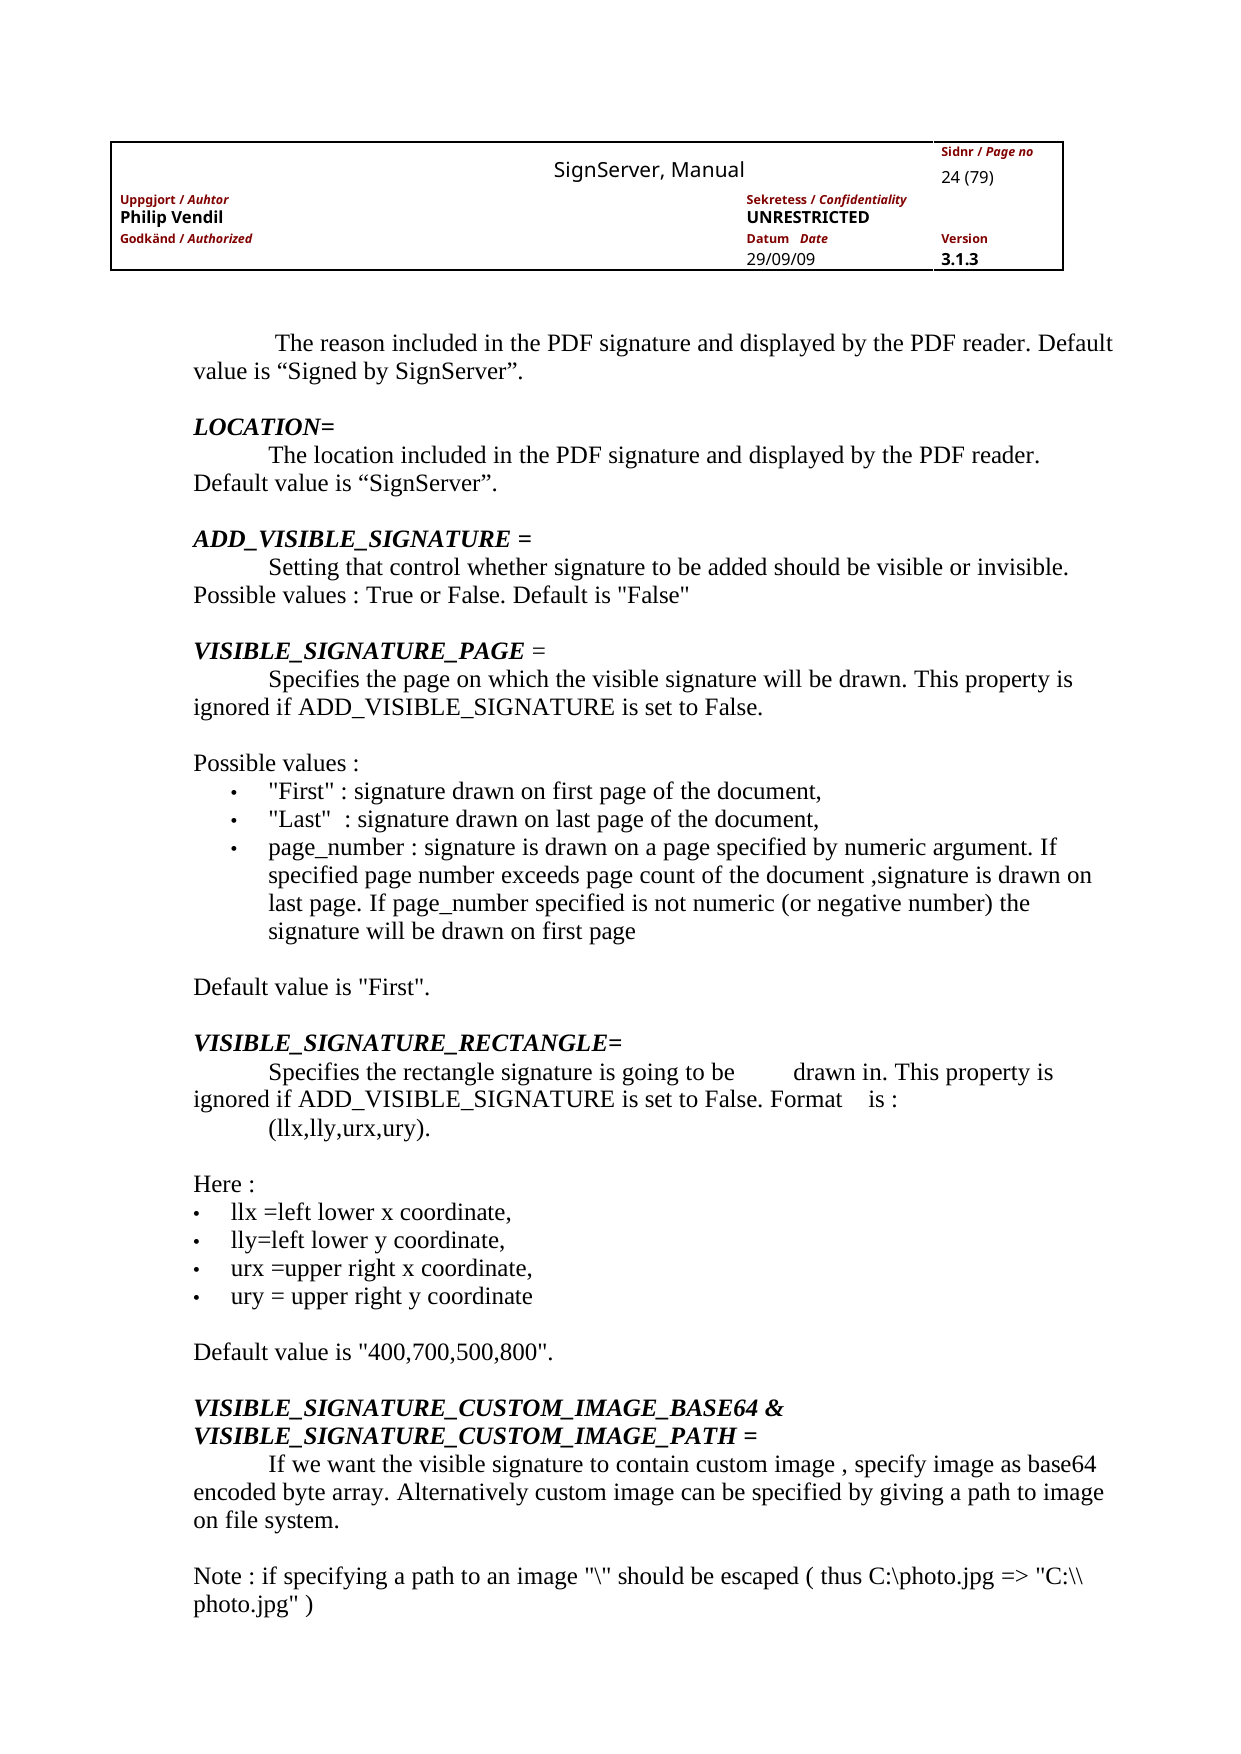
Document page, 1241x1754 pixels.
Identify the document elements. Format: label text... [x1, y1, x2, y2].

list "Last" : signature drawn on last page of the document, [231, 805, 1122, 833]
list lly=left lower y coordinate, [193, 1226, 1122, 1253]
list llx =left lower x coordinate, [193, 1197, 1122, 1226]
text Default value is "400,700,500,800". [193, 1338, 1122, 1366]
text Here : [118, 1169, 1122, 1197]
text VISIBLE_SIGNATURE_RECTANGLE= [118, 1029, 1122, 1057]
text If we want the visible signature to contain custom image , specify image as base64 encoded byte array. Alternatively custom image can be specified by giving a path to image on file system. [193, 1450, 1122, 1534]
text Specifies the page on which the visible signature will be drawn. This property is ignored if ADD_VISIBLE_SIGNATURE is set to False. [193, 665, 1122, 721]
text (llx,lly,urx,ury). [118, 1113, 1122, 1141]
list page_number : signature is drawn on a page specified by numeric argument. If specified page number exceeds page count of the document ,signature is drawn on last page. If page_number specified is not numeric (or negative number) the signature will be drawn on first page [231, 833, 1122, 945]
text Default value is "First". [118, 973, 1122, 1001]
list ury = upper right y coordinate [193, 1282, 1122, 1309]
text ADD_VISIBLE_SIGNATURE = [193, 525, 1122, 553]
text Specifies the rectangle signature is going to be drawn in. This property is ignored if ADD_VISIBLE_SIGNATURE is set to False. Format is : [118, 1057, 1122, 1113]
text Setting that control whether signature to be added should be visible or invisible. Possible values : True or False. Default is "False" [193, 553, 1122, 609]
list "First" : signature drawn on first page of the document, [231, 777, 1122, 805]
text LOCATION= [193, 413, 1122, 441]
text VISIBLE_SIGNATURE_CUSTOM_IMAGE_BASE64 & VISIBLE_SIGNATURE_CUSTOM_IMAGE_PATH = [193, 1394, 1122, 1450]
text The location included in the PDF signature and displayed by the PDF reader. Default value is “SignServer”. [193, 441, 1122, 497]
text Possible values : [193, 749, 1122, 777]
text The reason included in the PDF signature and displayed by the PDF reader. Default value is “Signed by SignServer”. [193, 329, 1122, 385]
text VISIBLE_SIGNATURE_PAGE = [193, 637, 1122, 665]
text Note : if specifying a path to an image "\" should be escaped ( thus C:\photo.jpg => "C:\\photo.jpg" ) [193, 1562, 1122, 1618]
list urx =upper right x coordinate, [193, 1253, 1122, 1282]
